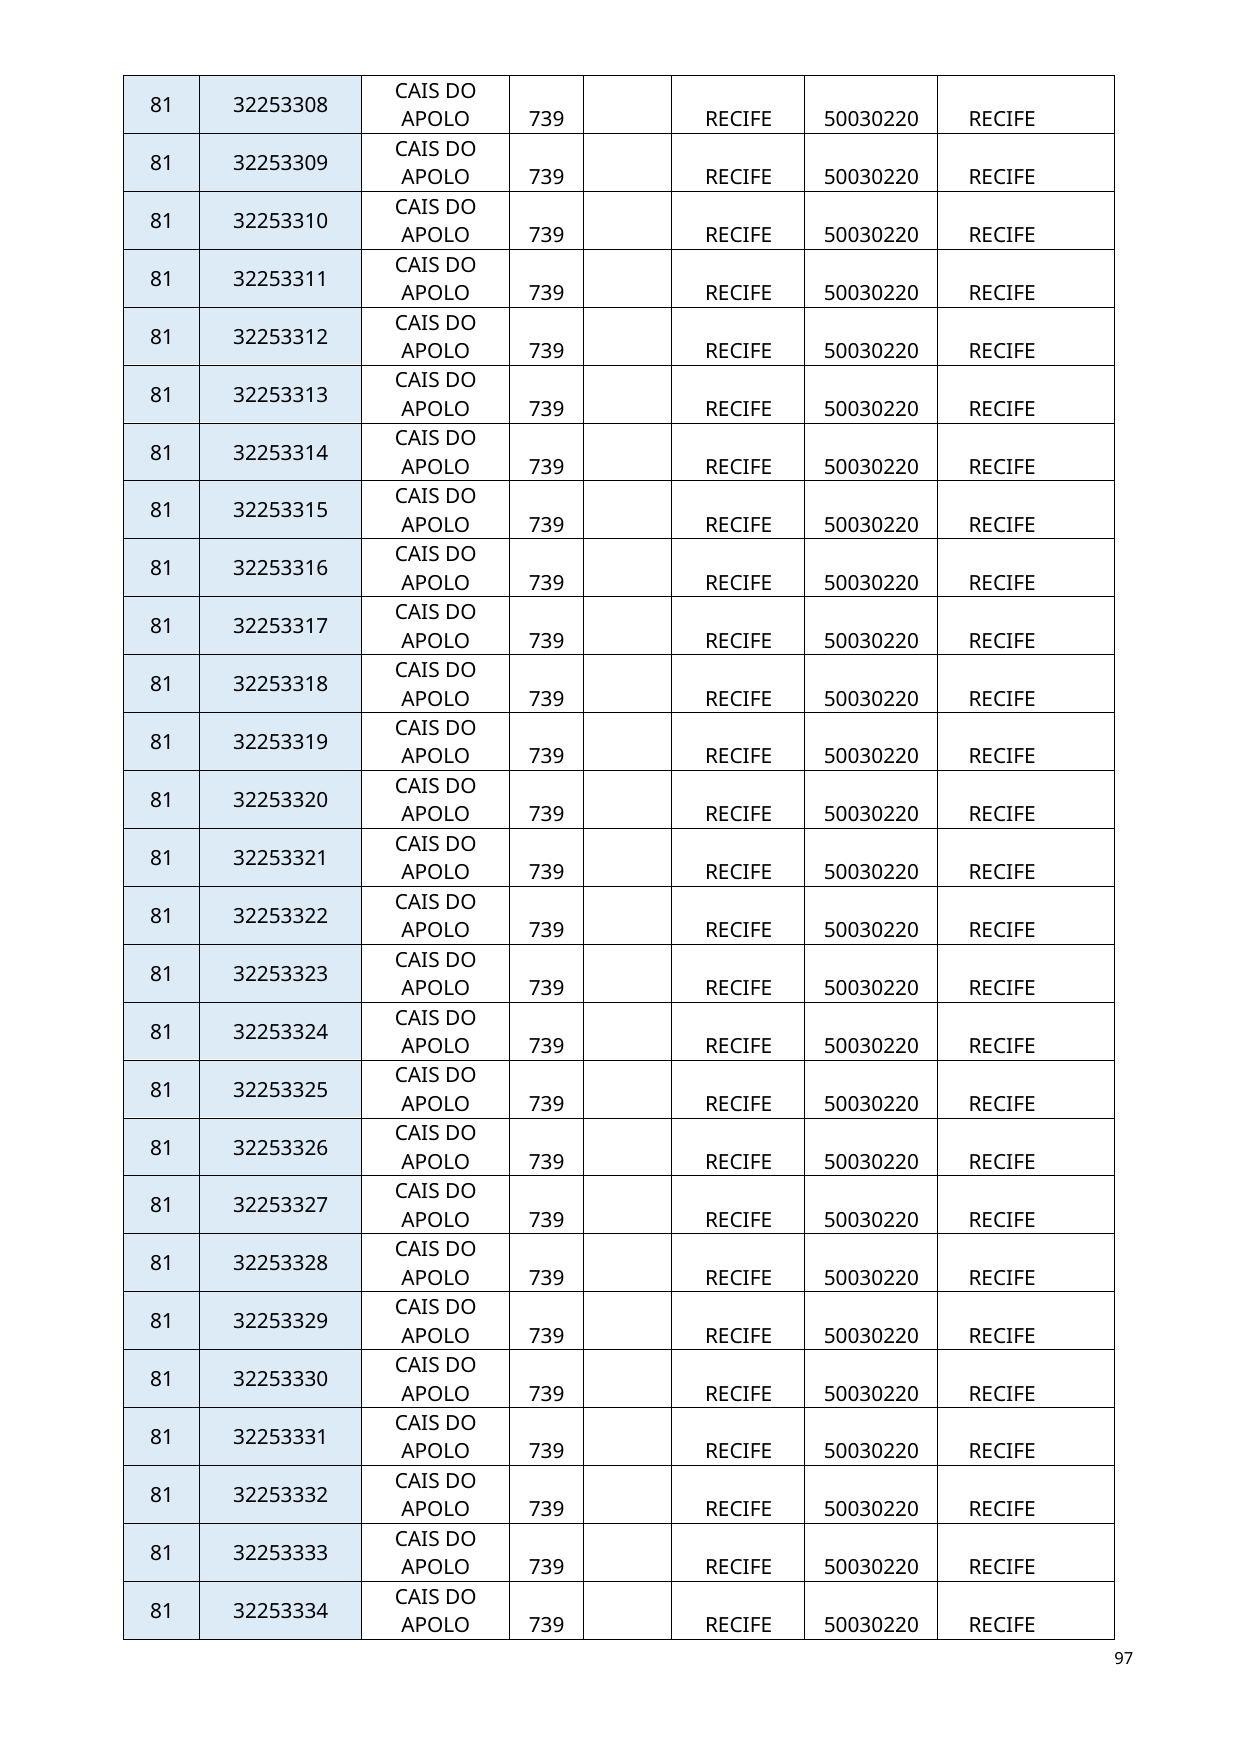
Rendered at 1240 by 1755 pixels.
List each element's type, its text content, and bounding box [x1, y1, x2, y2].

table_cell RECIFE [672, 1350, 804, 1407]
table_cell 50030220 [805, 1408, 937, 1465]
table_cell 50030220 [805, 481, 937, 538]
table_cell 81 [124, 771, 199, 828]
table_cell [584, 771, 671, 828]
table_cell 739 [510, 1350, 583, 1407]
table_cell CAIS DO APOLO [362, 1408, 509, 1465]
table_cell CAIS DO APOLO [362, 1466, 509, 1523]
table_cell 32253312 [200, 308, 361, 364]
table_cell 739 [510, 76, 583, 133]
table_cell CAIS DO APOLO [362, 1119, 509, 1175]
table_cell 739 [510, 366, 583, 422]
table_cell 739 [510, 887, 583, 944]
table_cell RECIFE [938, 134, 1114, 191]
table_cell CAIS DO APOLO [362, 1234, 509, 1291]
table_cell 50030220 [805, 1466, 937, 1523]
table_cell 32253332 [200, 1466, 361, 1523]
table_cell RECIFE [938, 76, 1114, 133]
table_cell 81 [124, 597, 199, 654]
table_cell 32253324 [200, 1003, 361, 1059]
table_cell 739 [510, 1061, 583, 1117]
table_cell CAIS DO APOLO [362, 76, 509, 133]
table_cell CAIS DO APOLO [362, 1524, 509, 1581]
table_cell [584, 250, 671, 307]
table_cell RECIFE [938, 308, 1114, 364]
table_cell 739 [510, 1234, 583, 1291]
table_cell RECIFE [938, 597, 1114, 654]
table_cell [584, 655, 671, 712]
table_cell 32253330 [200, 1350, 361, 1407]
table_cell 32253318 [200, 655, 361, 712]
table_cell 32253315 [200, 481, 361, 538]
table_cell 50030220 [805, 597, 937, 654]
table_cell RECIFE [672, 829, 804, 886]
table_cell RECIFE [672, 1292, 804, 1349]
table_cell [584, 1582, 671, 1639]
table_cell CAIS DO APOLO [362, 713, 509, 770]
table_cell 32253329 [200, 1292, 361, 1349]
table_cell 32253316 [200, 539, 361, 596]
table_cell RECIFE [672, 1408, 804, 1465]
table_cell 81 [124, 1408, 199, 1465]
table_cell 81 [124, 887, 199, 944]
table_cell 81 [124, 1003, 199, 1059]
table_cell 81 [124, 250, 199, 307]
table_cell [584, 829, 671, 886]
table_cell CAIS DO APOLO [362, 308, 509, 364]
table_cell 50030220 [805, 887, 937, 944]
table_cell CAIS DO APOLO [362, 481, 509, 538]
table_cell 81 [124, 308, 199, 364]
table_cell 32253334 [200, 1582, 361, 1639]
table_cell 739 [510, 1119, 583, 1175]
table_cell CAIS DO APOLO [362, 829, 509, 886]
table_cell RECIFE [938, 424, 1114, 480]
table_cell 32253327 [200, 1176, 361, 1233]
table_cell 50030220 [805, 366, 937, 422]
table_cell RECIFE [672, 887, 804, 944]
table_cell 739 [510, 308, 583, 364]
table_cell [584, 1524, 671, 1581]
table_cell CAIS DO APOLO [362, 945, 509, 1002]
table_cell 32253328 [200, 1234, 361, 1291]
table_cell CAIS DO APOLO [362, 192, 509, 249]
table_cell 81 [124, 829, 199, 886]
table_cell 81 [124, 134, 199, 191]
table_cell RECIFE [938, 1582, 1114, 1639]
table_cell CAIS DO APOLO [362, 1350, 509, 1407]
table_cell 50030220 [805, 1003, 937, 1059]
table_cell 739 [510, 597, 583, 654]
table_cell 739 [510, 539, 583, 596]
table_cell RECIFE [672, 713, 804, 770]
table_cell 739 [510, 1524, 583, 1581]
table_cell RECIFE [672, 945, 804, 1002]
table_cell [584, 1408, 671, 1465]
table_cell RECIFE [672, 655, 804, 712]
table_cell RECIFE [938, 1350, 1114, 1407]
table_cell 32253309 [200, 134, 361, 191]
table_cell RECIFE [672, 771, 804, 828]
table_cell 739 [510, 134, 583, 191]
table_cell CAIS DO APOLO [362, 597, 509, 654]
table_cell 50030220 [805, 713, 937, 770]
table_cell RECIFE [672, 134, 804, 191]
table_cell [584, 192, 671, 249]
table_cell 32253331 [200, 1408, 361, 1465]
table_cell 50030220 [805, 1582, 937, 1639]
table_cell [584, 1350, 671, 1407]
table_cell 81 [124, 1176, 199, 1233]
table_cell 81 [124, 1466, 199, 1523]
table_cell 81 [124, 1582, 199, 1639]
table_cell [584, 424, 671, 480]
table_cell 81 [124, 424, 199, 480]
table_cell RECIFE [938, 771, 1114, 828]
table_cell RECIFE [672, 1061, 804, 1117]
table_cell 50030220 [805, 1119, 937, 1175]
table_cell 50030220 [805, 1061, 937, 1117]
table_cell 32253322 [200, 887, 361, 944]
table_cell RECIFE [938, 1119, 1114, 1175]
table_cell 739 [510, 1003, 583, 1059]
table_cell 81 [124, 1524, 199, 1581]
table_cell [584, 713, 671, 770]
table_cell 50030220 [805, 539, 937, 596]
table_cell RECIFE [672, 539, 804, 596]
table_cell RECIFE [672, 250, 804, 307]
table_cell RECIFE [672, 1119, 804, 1175]
table_cell 32253313 [200, 366, 361, 422]
table_cell RECIFE [672, 481, 804, 538]
table_cell RECIFE [938, 945, 1114, 1002]
table_cell 81 [124, 481, 199, 538]
table_cell RECIFE [672, 1582, 804, 1639]
table_cell 81 [124, 539, 199, 596]
table_cell RECIFE [672, 366, 804, 422]
table_cell CAIS DO APOLO [362, 1061, 509, 1117]
table_cell 50030220 [805, 1176, 937, 1233]
table_cell RECIFE [938, 713, 1114, 770]
table_cell RECIFE [938, 1176, 1114, 1233]
table_cell [584, 597, 671, 654]
table_cell [584, 887, 671, 944]
table_cell 50030220 [805, 1524, 937, 1581]
table_cell CAIS DO APOLO [362, 539, 509, 596]
table_cell [584, 76, 671, 133]
table_cell 32253323 [200, 945, 361, 1002]
table_cell 32253319 [200, 713, 361, 770]
table_cell [584, 134, 671, 191]
table_cell 739 [510, 1408, 583, 1465]
table_cell RECIFE [672, 308, 804, 364]
table_cell 50030220 [805, 308, 937, 364]
table_cell 32253308 [200, 76, 361, 133]
table_cell [584, 481, 671, 538]
table_cell RECIFE [938, 655, 1114, 712]
table_cell [584, 366, 671, 422]
table_cell 50030220 [805, 945, 937, 1002]
table_cell 739 [510, 192, 583, 249]
table_cell 50030220 [805, 134, 937, 191]
table_cell [584, 1119, 671, 1175]
table_cell 81 [124, 1292, 199, 1349]
table_cell RECIFE [938, 481, 1114, 538]
table_cell 32253333 [200, 1524, 361, 1581]
table_cell RECIFE [938, 1061, 1114, 1117]
table_cell RECIFE [672, 76, 804, 133]
table_cell 50030220 [805, 76, 937, 133]
table_cell RECIFE [672, 424, 804, 480]
table_cell 81 [124, 713, 199, 770]
table_cell RECIFE [938, 1466, 1114, 1523]
table_cell 81 [124, 192, 199, 249]
table_cell 81 [124, 76, 199, 133]
table_cell CAIS DO APOLO [362, 655, 509, 712]
table_cell RECIFE [672, 1524, 804, 1581]
table_cell 50030220 [805, 424, 937, 480]
table_cell 32253325 [200, 1061, 361, 1117]
table_cell CAIS DO APOLO [362, 771, 509, 828]
table_cell 32253320 [200, 771, 361, 828]
table_cell 50030220 [805, 1350, 937, 1407]
table_cell CAIS DO APOLO [362, 1003, 509, 1059]
table_cell 81 [124, 1119, 199, 1175]
table_cell 50030220 [805, 829, 937, 886]
table_cell 739 [510, 945, 583, 1002]
table_cell RECIFE [672, 597, 804, 654]
table_cell 739 [510, 481, 583, 538]
table_cell 81 [124, 1061, 199, 1117]
table_cell 50030220 [805, 192, 937, 249]
table_cell 81 [124, 945, 199, 1002]
table_cell 50030220 [805, 250, 937, 307]
table_cell 81 [124, 1350, 199, 1407]
table_cell 739 [510, 655, 583, 712]
table_cell 81 [124, 655, 199, 712]
table_cell 81 [124, 1234, 199, 1291]
table_cell 739 [510, 1292, 583, 1349]
table_cell 81 [124, 366, 199, 422]
table_cell 32253314 [200, 424, 361, 480]
table_cell RECIFE [938, 1524, 1114, 1581]
table_cell [584, 1234, 671, 1291]
table_cell RECIFE [938, 1003, 1114, 1059]
table_cell RECIFE [938, 1292, 1114, 1349]
table_cell RECIFE [672, 1234, 804, 1291]
table_cell [584, 539, 671, 596]
table_cell 739 [510, 1582, 583, 1639]
table_cell 50030220 [805, 771, 937, 828]
table_cell [584, 1176, 671, 1233]
table_cell RECIFE [938, 887, 1114, 944]
table_cell 50030220 [805, 1234, 937, 1291]
table_cell RECIFE [938, 829, 1114, 886]
table_cell RECIFE [938, 1408, 1114, 1465]
table_cell CAIS DO APOLO [362, 1292, 509, 1349]
table_cell 50030220 [805, 655, 937, 712]
table_cell 32253321 [200, 829, 361, 886]
table_cell RECIFE [938, 250, 1114, 307]
table_cell 739 [510, 713, 583, 770]
table_cell [584, 1466, 671, 1523]
table_cell [584, 1061, 671, 1117]
table_cell CAIS DO APOLO [362, 1582, 509, 1639]
table_cell CAIS DO APOLO [362, 887, 509, 944]
table_cell [584, 1292, 671, 1349]
table_cell CAIS DO APOLO [362, 1176, 509, 1233]
table_cell CAIS DO APOLO [362, 366, 509, 422]
table_cell 32253311 [200, 250, 361, 307]
table_cell 50030220 [805, 1292, 937, 1349]
table_cell RECIFE [672, 1176, 804, 1233]
table_cell CAIS DO APOLO [362, 424, 509, 480]
table_cell 32253326 [200, 1119, 361, 1175]
table_cell 739 [510, 829, 583, 886]
table_cell 739 [510, 771, 583, 828]
table_cell RECIFE [672, 1466, 804, 1523]
table_cell 739 [510, 424, 583, 480]
table_cell RECIFE [938, 1234, 1114, 1291]
table_cell [584, 308, 671, 364]
table_cell [584, 945, 671, 1002]
table_cell RECIFE [938, 192, 1114, 249]
table_cell 739 [510, 1176, 583, 1233]
table_cell RECIFE [938, 539, 1114, 596]
table_cell 739 [510, 1466, 583, 1523]
table_cell RECIFE [938, 366, 1114, 422]
table_cell RECIFE [672, 1003, 804, 1059]
table_cell CAIS DO APOLO [362, 134, 509, 191]
table_cell 739 [510, 250, 583, 307]
table_cell [584, 1003, 671, 1059]
table_cell CAIS DO APOLO [362, 250, 509, 307]
table_cell 32253317 [200, 597, 361, 654]
table_cell RECIFE [672, 192, 804, 249]
table_cell 32253310 [200, 192, 361, 249]
